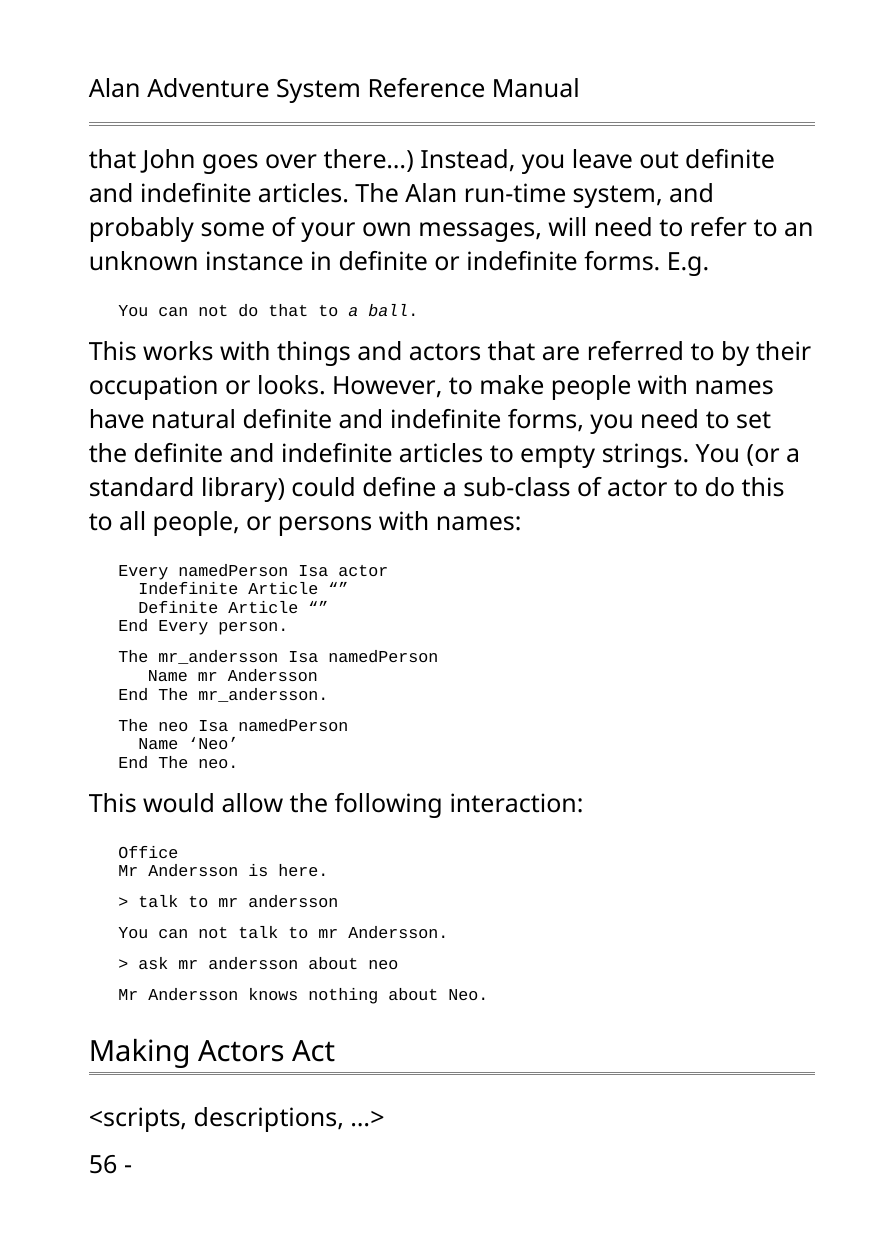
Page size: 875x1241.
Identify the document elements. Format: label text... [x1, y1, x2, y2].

subtitle Making Actors Act [88, 1031, 815, 1074]
text You can not talk to mr Andersson. [118, 925, 815, 944]
text This works with things and actors that are referred to by their occupation or looks. However, to make people with names have natural definite and indefinite forms, you need to set the definite and indefinite articles to empty strings. You (or a standard library) could define a sub-class of actor to do this to all people, or persons with names: [88, 334, 815, 538]
text > talk to mr andersson [118, 894, 815, 913]
text Office Mr Andersson is here. [118, 844, 815, 882]
text <scripts, descriptions, …> [88, 1099, 815, 1133]
text You can not do that to a ball. [118, 303, 815, 321]
text that John goes over there…) Instead, you leave out definite and indefinite articles. The Alan run-time system, and probably some of your own messages, will need to refer to an unknown instance in definite or indefinite forms. E.g. [88, 142, 815, 278]
text This would allow the following interaction: [88, 786, 815, 819]
text The mr_andersson Isa namedPerson Name mr Andersson End The mr_andersson. [118, 649, 815, 705]
text Every namedPerson Isa actor Indefinite Article “” Definite Article “” End Every person. [118, 563, 815, 637]
text Mr Andersson knows nothing about Neo. [118, 987, 815, 1006]
text The neo Isa namedPerson Name ‘Neo’ End The neo. [118, 717, 815, 773]
text > ask mr andersson about neo [118, 956, 815, 975]
